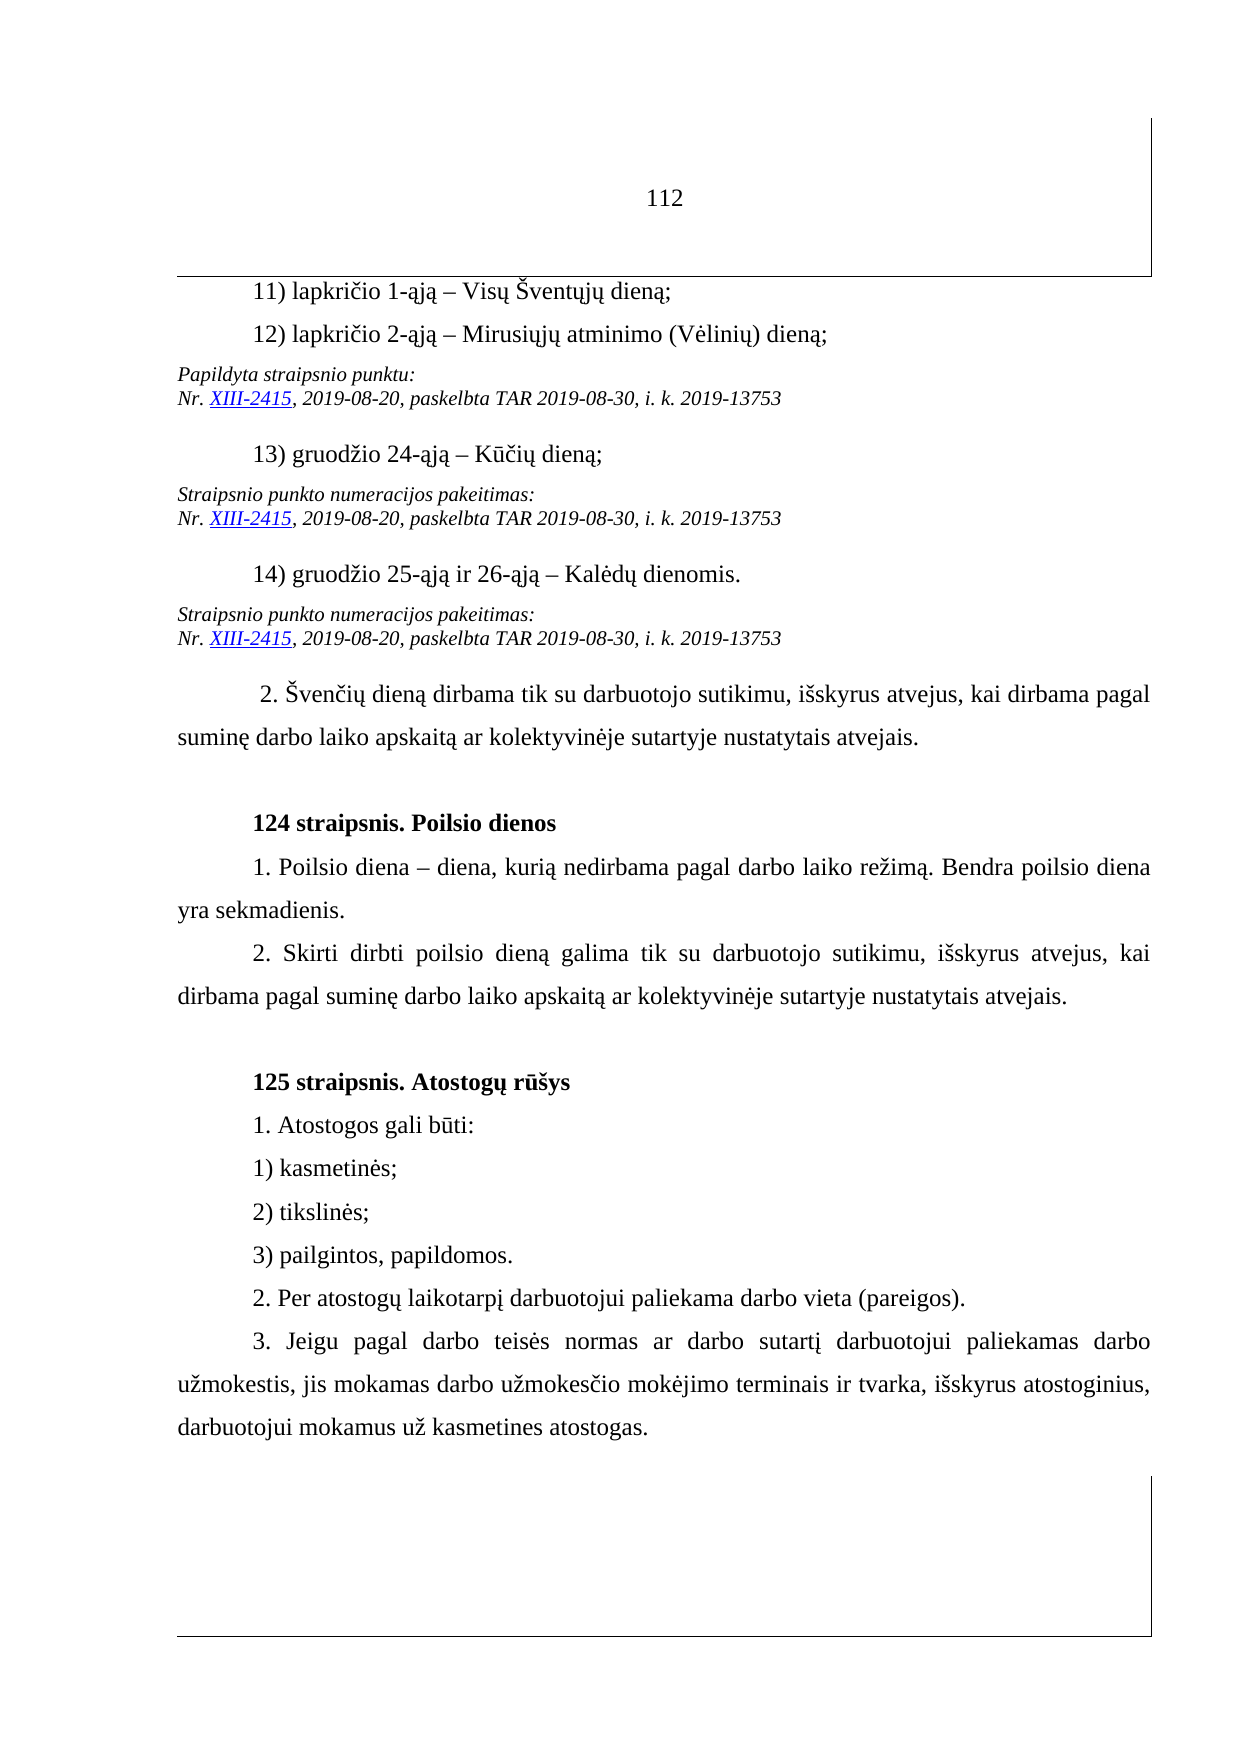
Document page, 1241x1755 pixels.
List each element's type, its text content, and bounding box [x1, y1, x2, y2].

text Straipsnio punkto numeracijos pakeitimas: [177, 482, 1152, 506]
text Papildyta straipsnio punktu: [177, 362, 1152, 386]
text 13) gruodžio 24-ąją – Kūčių dieną; [177, 439, 1152, 468]
text 14) gruodžio 25-ąją ir 26-ąją – Kalėdų dienomis. [177, 559, 1152, 588]
text Nr. XIII-2415, 2019-08-20, paskelbta TAR 2019-08-30, i. k. 2019-13753 [177, 506, 1152, 530]
text Straipsnio punkto numeracijos pakeitimas: [177, 602, 1152, 626]
text 11) lapkričio 1-ąją – Visų Šventųjų dieną; [177, 276, 1152, 305]
text 1) kasmetinės; [177, 1153, 1152, 1182]
text 12) lapkričio 2-ąją – Mirusiųjų atminimo (Vėlinių) dieną; [177, 319, 1152, 348]
text 2. Skirti dirbti poilsio dieną galima tik su darbuotojo sutikimu, išskyrus atvejus, kai dirbama pagal suminę darbo laiko apskaitą ar kolektyvinėje sutartyje nustatytais atvejais. [177, 938, 1152, 1010]
text 2. Per atostogų laikotarpį darbuotojui paliekama darbo vieta (pareigos). [177, 1283, 1152, 1312]
text Nr. XIII-2415, 2019-08-20, paskelbta TAR 2019-08-30, i. k. 2019-13753 [177, 626, 1152, 650]
text 124 straipsnis. Poilsio dienos [177, 808, 1152, 837]
text 1. Atostogos gali būti: [177, 1110, 1152, 1139]
text 2. Švenčių dieną dirbama tik su darbuotojo sutikimu, išskyrus atvejus, kai dirbama pagal suminę darbo laiko apskaitą ar kolektyvinėje sutartyje nustatytais atvejais. [177, 679, 1152, 751]
text Nr. XIII-2415, 2019-08-20, paskelbta TAR 2019-08-30, i. k. 2019-13753 [177, 386, 1152, 410]
text 2) tikslinės; [177, 1197, 1152, 1225]
text 3. Jeigu pagal darbo teisės normas ar darbo sutartį darbuotojui paliekamas darbo užmokestis, jis mokamas darbo užmokesčio mokėjimo terminais ir tvarka, išskyrus atostoginius, darbuotojui mokamus už kasmetines atostogas. [177, 1326, 1152, 1441]
text 1. Poilsio diena – diena, kurią nedirbama pagal darbo laiko režimą. Bendra poilsio diena yra sekmadienis. [177, 852, 1152, 923]
text 3) pailgintos, papildomos. [177, 1240, 1152, 1268]
subtitle 125 straipsnis. Atostogų rūšys [177, 1067, 1152, 1096]
